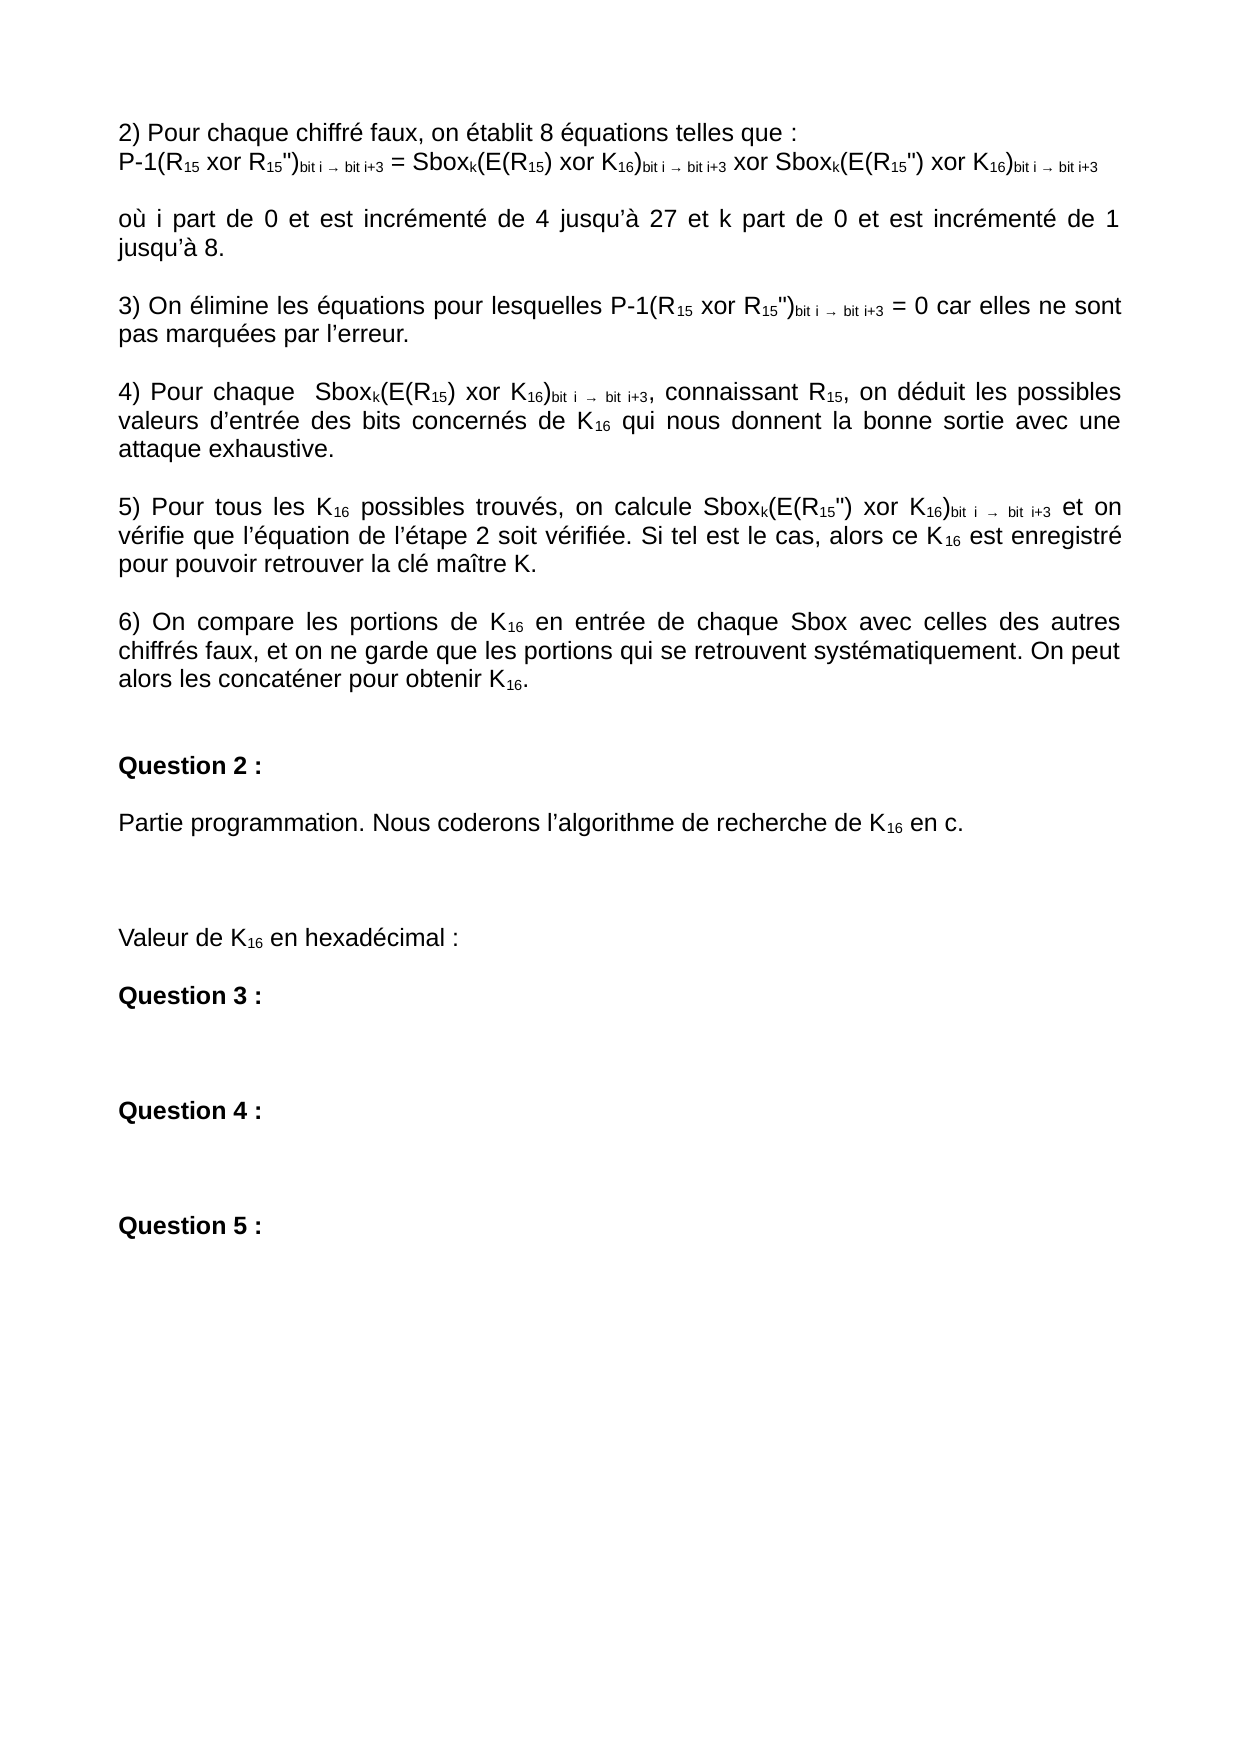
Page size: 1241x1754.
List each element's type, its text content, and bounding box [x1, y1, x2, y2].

text 4) Pour chaque Sboxk(E(R15) xor K16)bit i → bit i+3, connaissant R15, on déduit les possibles valeurs d’entrée des bits concernés de K16 qui nous donnent la bonne sortie avec une attaque exhaustive. [118, 377, 1122, 463]
text Partie programmation. Nous coderons l’algorithme de recherche de K16 en c. [118, 808, 1122, 837]
text Question 5 : [118, 1211, 1122, 1239]
text P-1(R15 xor R15")bit i → bit i+3 = Sboxk(E(R15) xor K16)bit i → bit i+3 xor Sboxk(E(R15") xor K16)bit i → bit i+3 [118, 147, 1122, 176]
text Question 2 : [118, 751, 1122, 779]
text 6) On compare les portions de K16 en entrée de chaque Sbox avec celles des autres chiffrés faux, et on ne garde que les portions qui se retrouvent systématiquement. On peut alors les concaténer pour obtenir K16. [118, 607, 1122, 693]
text 3) On élimine les équations pour lesquelles P-1(R15 xor R15")bit i → bit i+3 = 0 car elles ne sont pas marquées par l’erreur. [118, 291, 1122, 348]
text Question 3 : [118, 981, 1122, 1009]
text où i part de 0 et est incrémenté de 4 jusqu’à 27 et k part de 0 et est incrémenté de 1 jusqu’à 8. [118, 204, 1122, 262]
text Question 4 : [118, 1096, 1122, 1124]
text 5) Pour tous les K16 possibles trouvés, on calcule Sboxk(E(R15") xor K16)bit i → bit i+3 et on vérifie que l’équation de l’étape 2 soit vérifiée. Si tel est le cas, alors ce K16 est enregistré pour pouvoir retrouver la clé maître K. [118, 492, 1122, 578]
text 2) Pour chaque chiffré faux, on établit 8 équations telles que : [118, 118, 1122, 147]
text Valeur de K16 en hexadécimal : [118, 923, 1122, 952]
